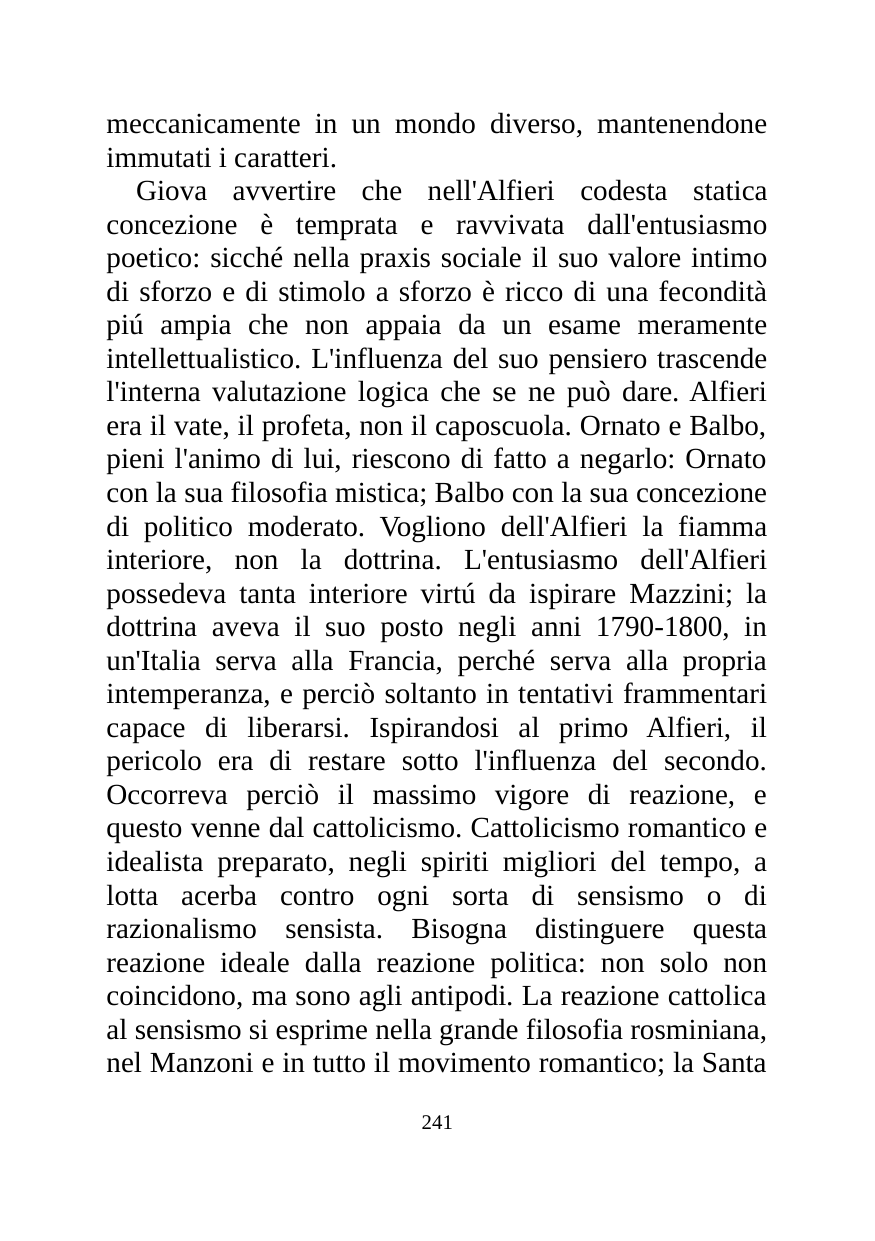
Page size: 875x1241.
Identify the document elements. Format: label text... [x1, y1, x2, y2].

text Giova avvertire che nell'Alfieri codesta statica concezione è temprata e ravvivata dall'entusiasmo poetico: sicché nella praxis sociale il suo valore intimo di sforzo e di stimolo a sforzo è ricco di una fecondità piú ampia che non appaia da un esame meramente intellettualistico. L'influenza del suo pensiero trascende l'interna valutazione logica che se ne può dare. Alfieri era il vate, il profeta, non il caposcuola. Ornato e Balbo, pieni l'animo di lui, riescono di fatto a negarlo: Ornato con la sua filosofia mistica; Balbo con la sua concezione di politico moderato. Vogliono dell'Alfieri la fiamma interiore, non la dottrina. L'entusiasmo dell'Alfieri possedeva tanta interiore virtú da ispirare Mazzini; la dottrina aveva il suo posto negli anni 1790-1800, in un'Italia serva alla Francia, perché serva alla propria intemperanza, e perciò soltanto in tentativi frammentari capace di liberarsi. Ispirandosi al primo Alfieri, il pericolo era di restare sotto l'influenza del secondo. Occorreva perciò il massimo vigore di reazione, e questo venne dal cattolicismo. Cattolicismo romantico e idealista preparato, negli spiriti migliori del tempo, a lotta acerba contro ogni sorta di sensismo o di razionalismo sensista. Bisogna distinguere questa reazione ideale dalla reazione politica: non solo non coincidono, ma sono agli antipodi. La reazione cattolica al sensismo si esprime nella grande filosofia rosminiana, nel Manzoni e in tutto il movimento romantico; la Santa [106, 173, 768, 1079]
text meccanicamente in un mondo diverso, mantenendone immutati i caratteri. [106, 106, 768, 173]
